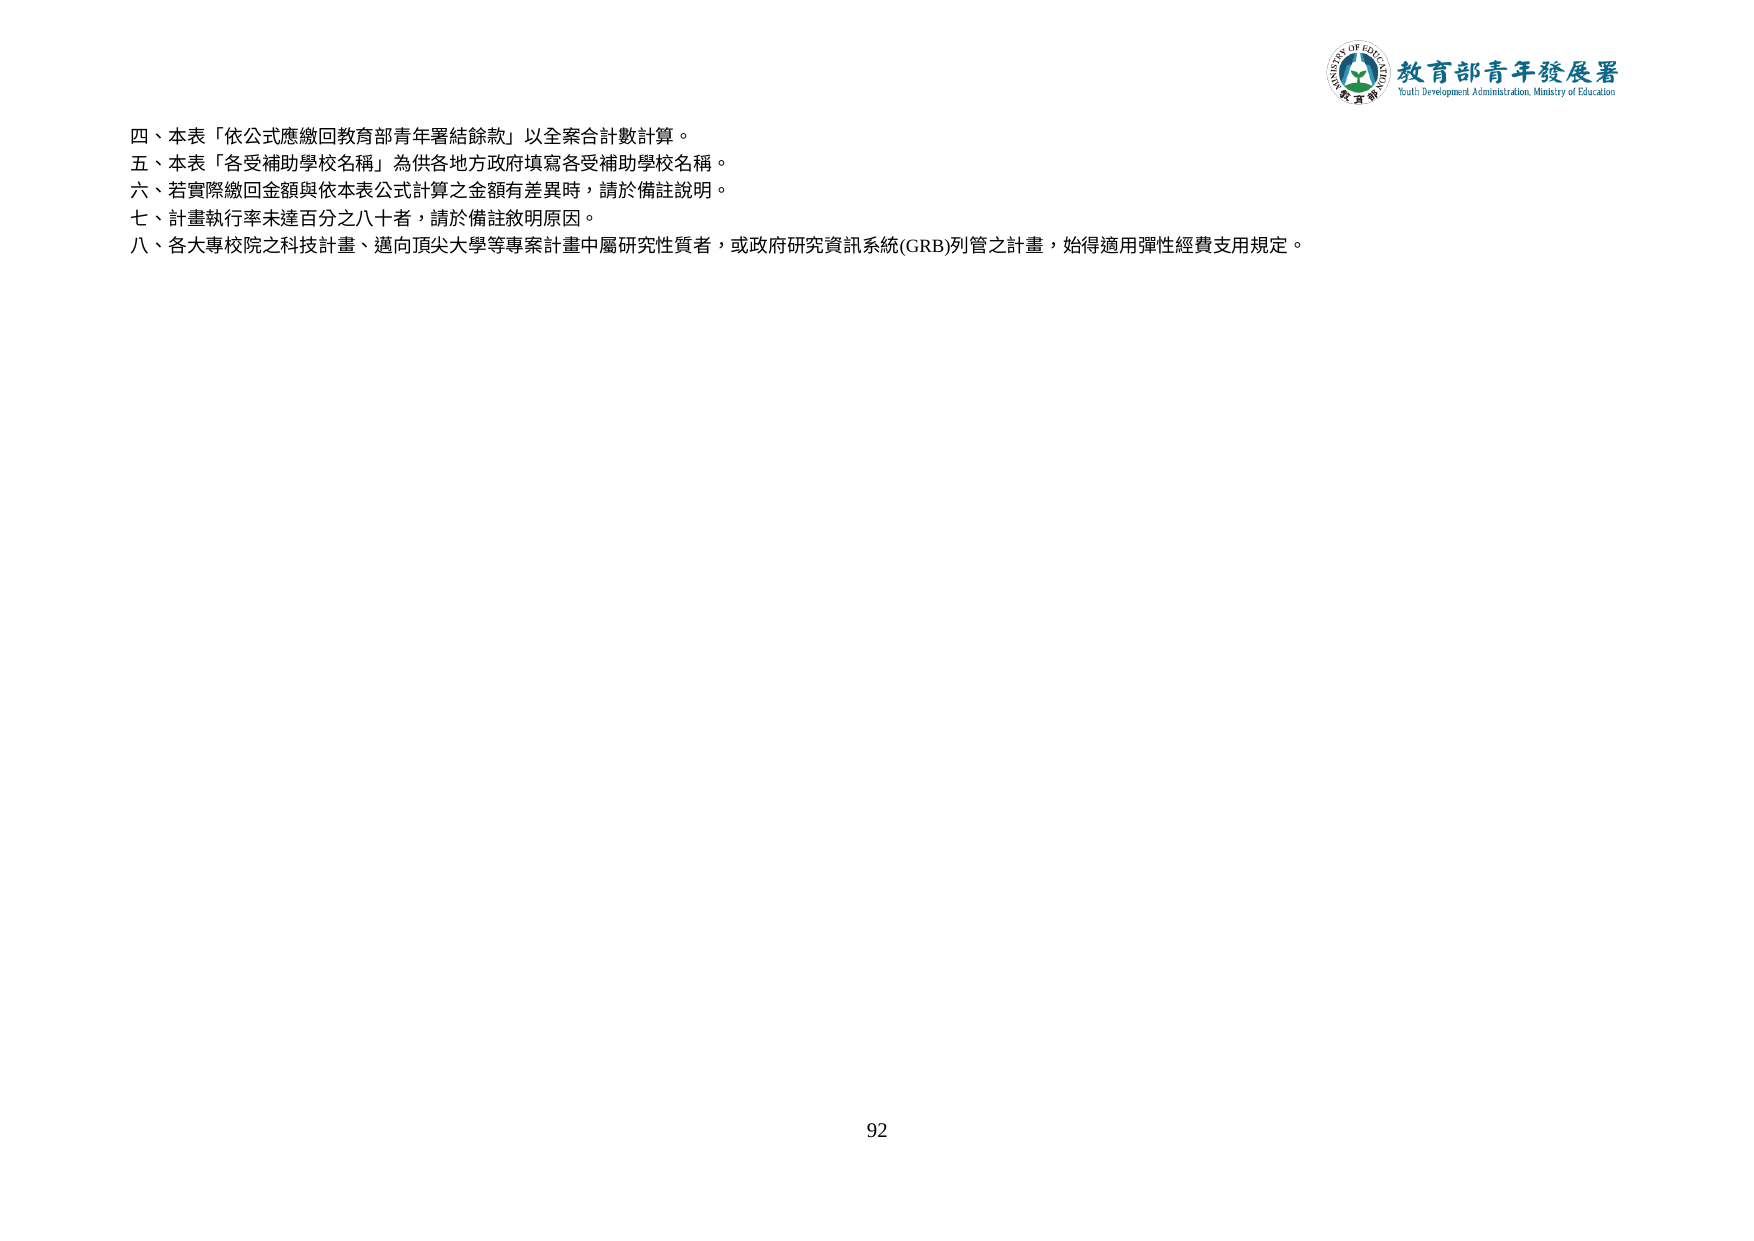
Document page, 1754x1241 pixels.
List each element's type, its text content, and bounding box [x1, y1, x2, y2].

text 五、本表「各受補助學校名稱」為供各地方政府填寫各受補助學校名稱。 [131, 149, 1623, 176]
text 六、若實際繳回金額與依本表公式計算之金額有差異時，請於備註說明。 [131, 176, 1623, 203]
text 四、本表「依公式應繳回教育部青年署結餘款」以全案合計數計算。 [131, 122, 1623, 149]
text 七、計畫執行率未達百分之八十者，請於備註敘明原因。 [131, 203, 1623, 231]
text 八、各大專校院之科技計畫、邁向頂尖大學等專案計畫中屬研究性質者，或政府研究資訊系統(GRB)列管之計畫，始得適用彈性經費支用規定。 [131, 231, 1623, 258]
